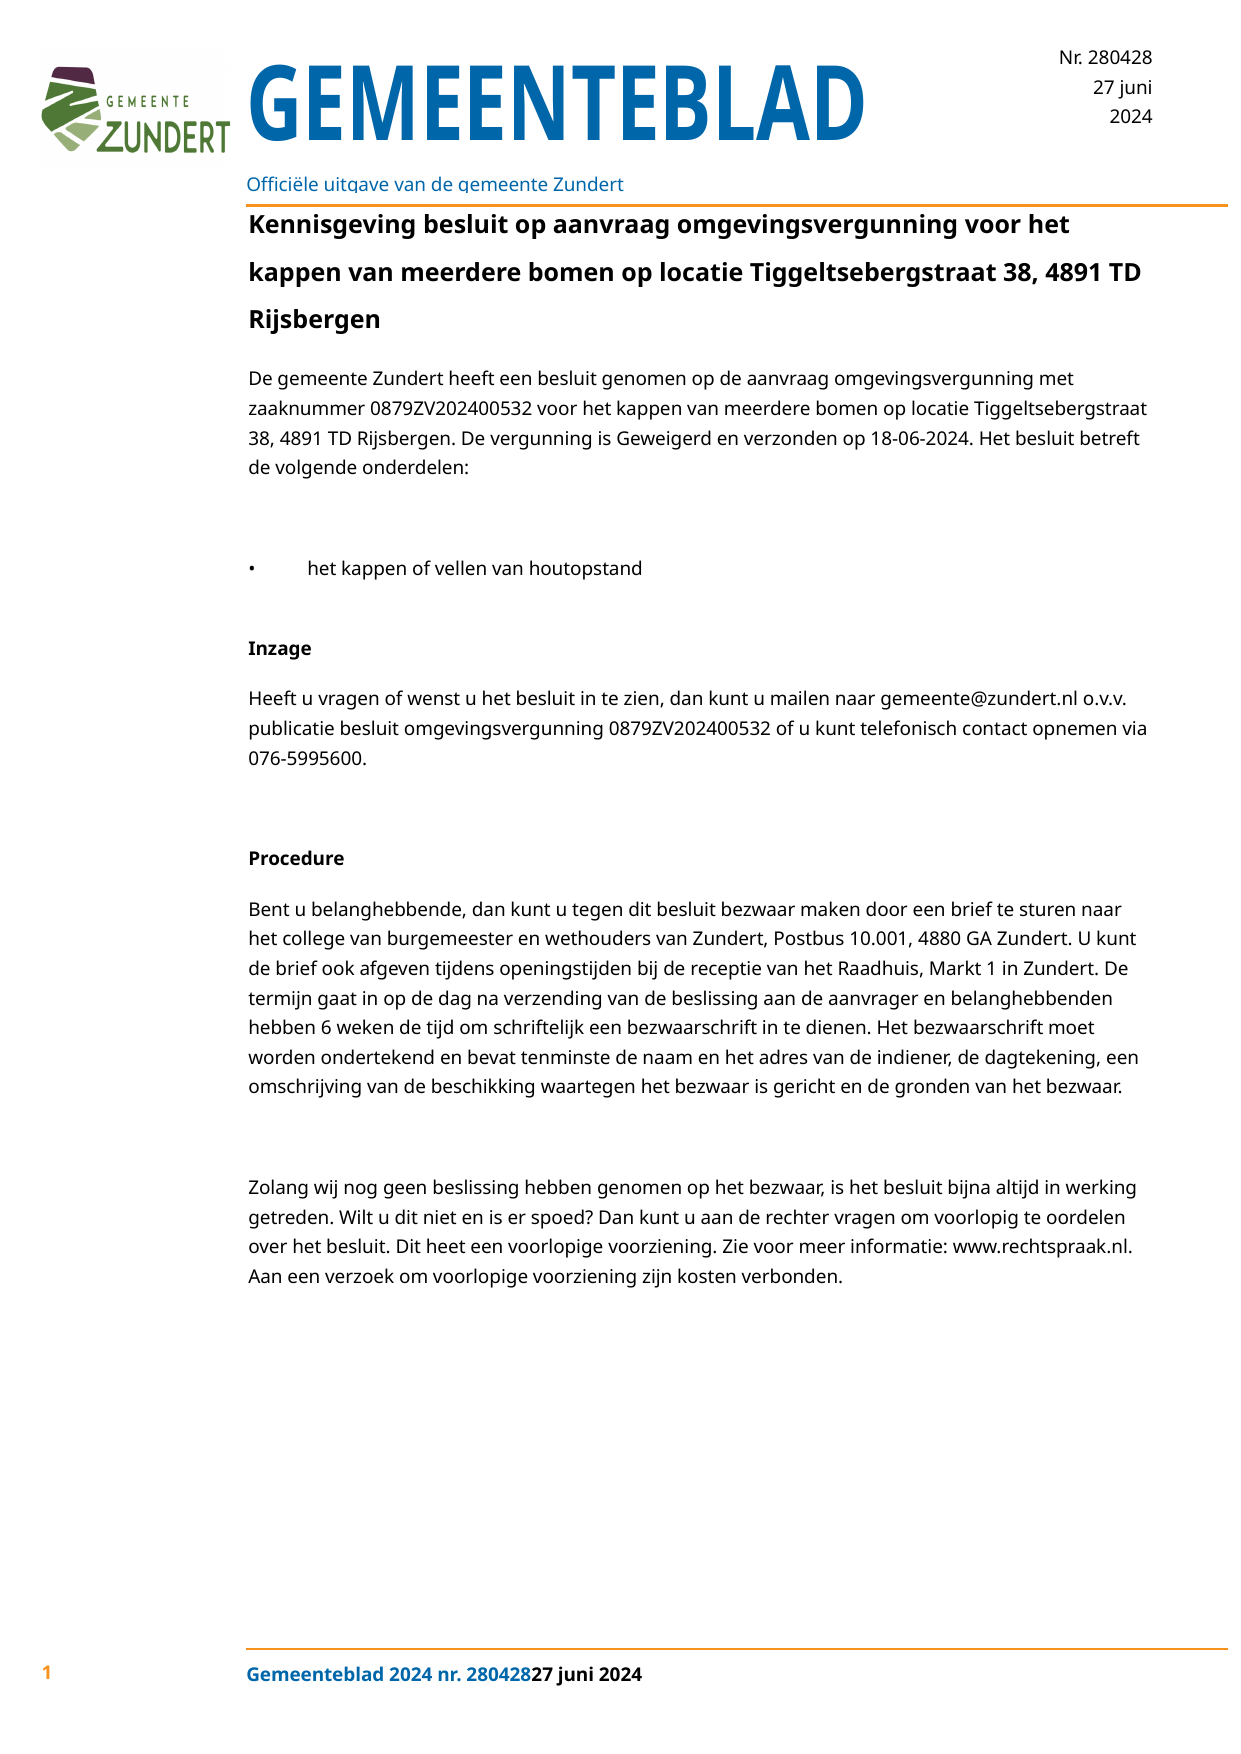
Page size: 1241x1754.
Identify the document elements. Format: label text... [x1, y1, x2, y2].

text Procedure [248, 846, 1152, 871]
text Heeft u vragen of wenst u het besluit in te zien, dan kunt u mailen naar gemeente@zundert.nl o.v.v. publicatie besluit omgevingsvergunning 0879ZV202400532 of u kunt telefonisch contact opnemen via 076-5995600. [248, 686, 1152, 770]
text Kennisgeving besluit op aanvraag omgevingsvergunning voor het kappen van meerdere bomen op locatie Tiggeltsebergstraat 38, 4891 TD Rijsbergen [248, 207, 1152, 336]
text Zolang wij nog geen beslissing hebben genomen op het bezwaar, is het besluit bijna altijd in werking getreden. Wilt u dit niet en is er spoed? Dan kunt u aan de rechter vragen om voorlopig te oordelen over het besluit. Dit heet een voorlopige voorziening. Zie voor meer informatie: www.rechtspraak.nl. Aan een verzoek om voorlopige voorziening zijn kosten verbonden. [248, 1174, 1152, 1289]
text Inzage [248, 635, 1152, 661]
text De gemeente Zundert heeft een besluit genomen op de aanvraag omgevingsvergunning met zaaknummer 0879ZV202400532 voor het kappen van meerdere bomen op locatie Tiggeltsebergstraat 38, 4891 TD Rijsbergen. De vergunning is Geweigerd en verzonden op 18-06-2024. Het besluit betreft de volgende onderdelen: [248, 366, 1152, 480]
picture [41, 47, 231, 172]
text Bent u belanghebbende, dan kunt u tegen dit besluit bezwaar maken door een brief te sturen naar het college van burgemeester en wethouders van Zundert, Postbus 10.001, 4880 GA Zundert. U kunt de brief ook afgeven tijdens openingstijden bij de receptie van het Raadhuis, Markt 1 in Zundert. De termijn gaat in op de dag na verzending van de beslissing aan de aanvrager en belanghebbenden hebben 6 weken de tijd om schriftelijk een bezwaarschrift in te dienen. Het bezwaarschrift moet worden ondertekend en bevat tenminste de naam en het adres van de indiener, de dagtekening, een omschrijving van de beschikking waartegen het bezwaar is gericht en de gronden van het bezwaar. [248, 896, 1152, 1099]
list het kappen of vellen van houtopstand [248, 555, 1152, 581]
